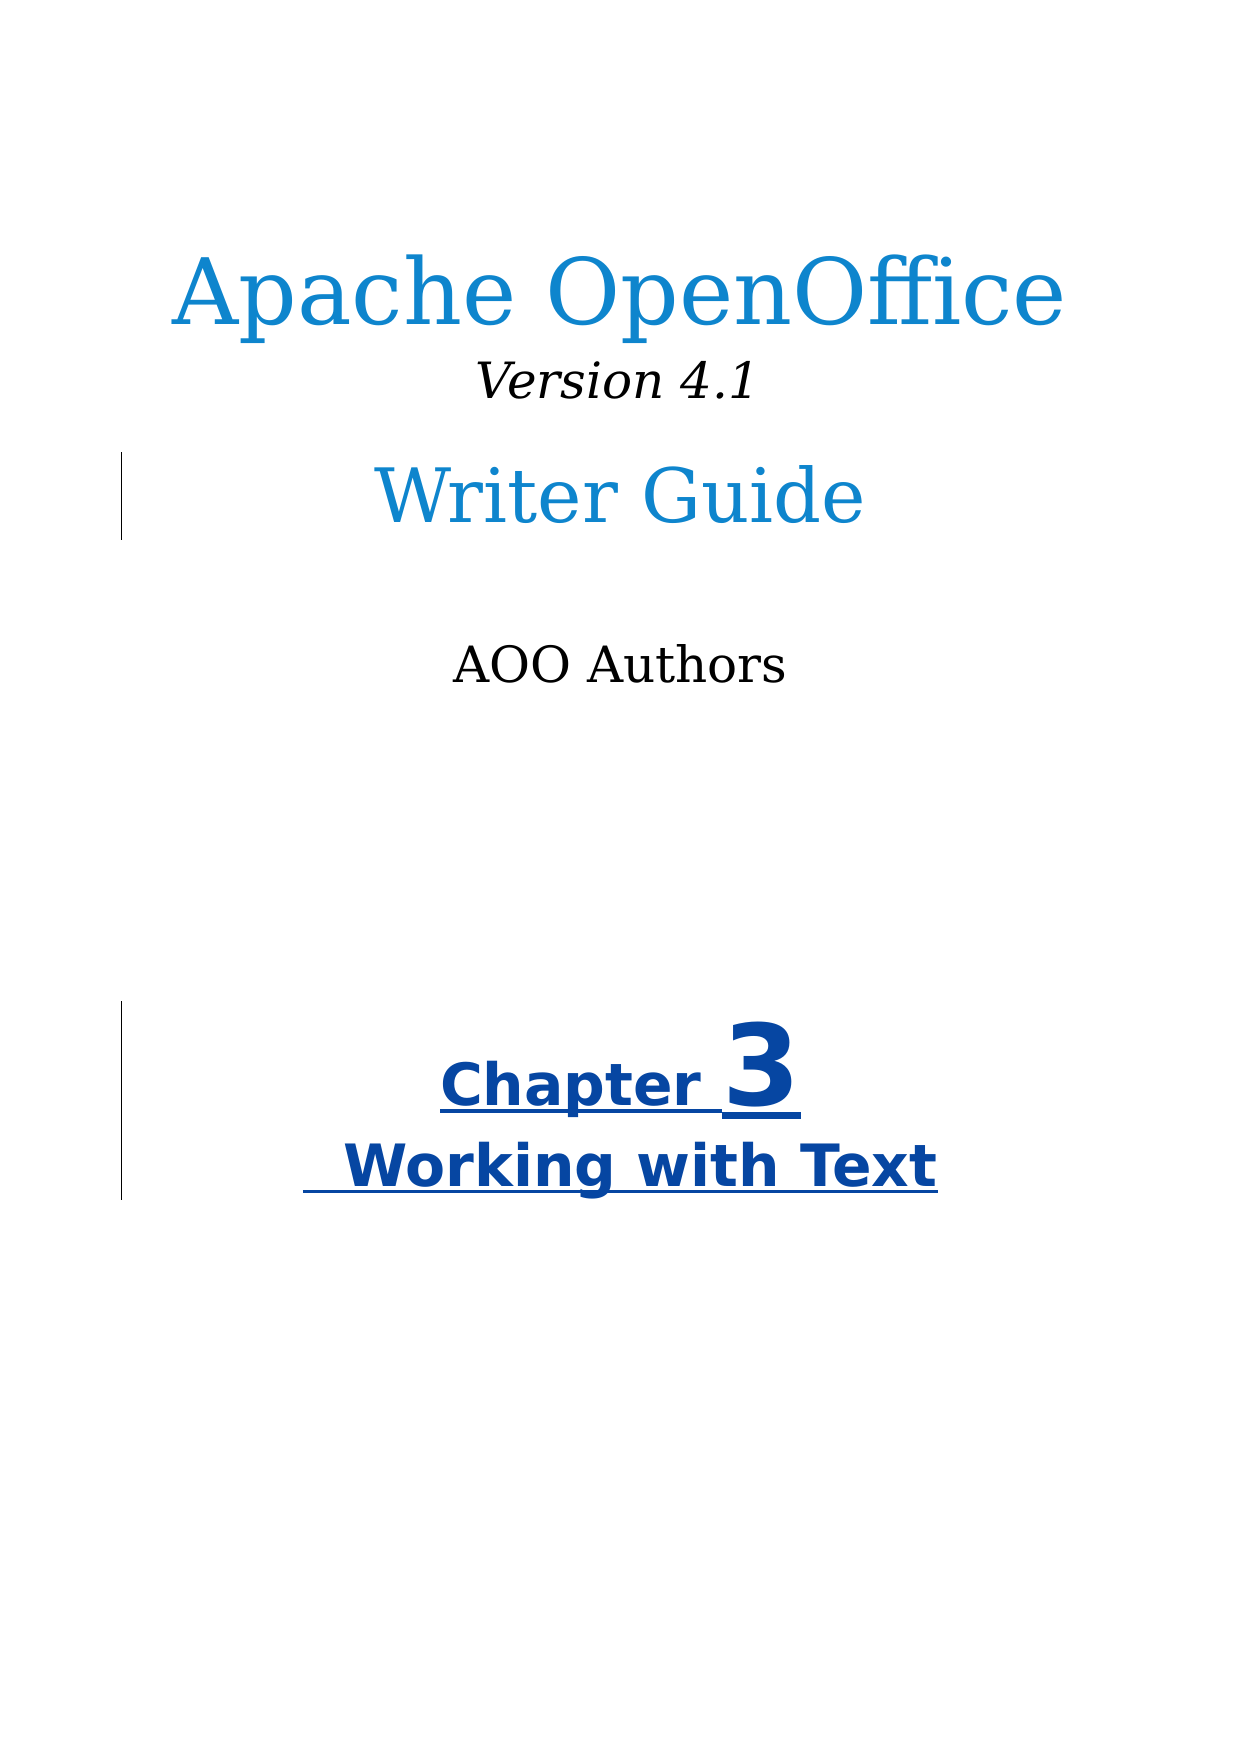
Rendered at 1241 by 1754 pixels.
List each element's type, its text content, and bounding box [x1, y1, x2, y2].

text Writer Guide [136, 452, 1104, 540]
subtitle Version 4.1 [136, 352, 1104, 410]
subtitle Chapter 3 Working with Text [136, 1001, 1104, 1200]
text Apache OpenOffice [136, 239, 1104, 346]
text AOO Authors [136, 636, 1104, 694]
